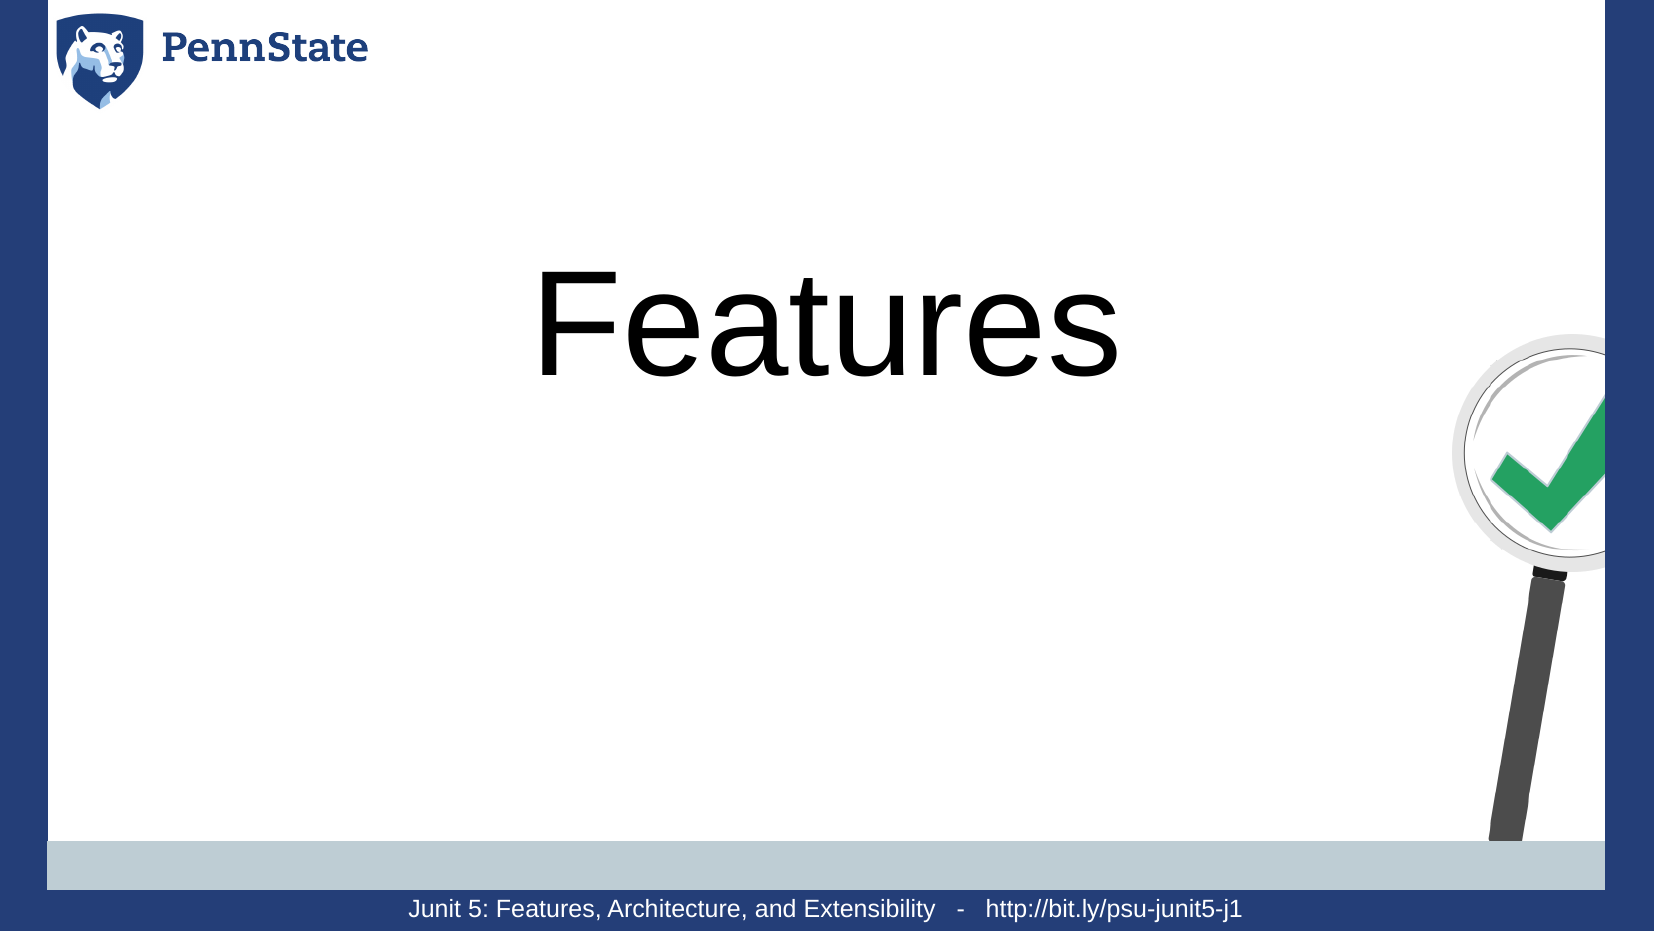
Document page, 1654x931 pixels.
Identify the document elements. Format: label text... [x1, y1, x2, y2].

picture [48, 0, 411, 152]
list Features [261, 240, 1393, 436]
picture [1452, 334, 1605, 841]
